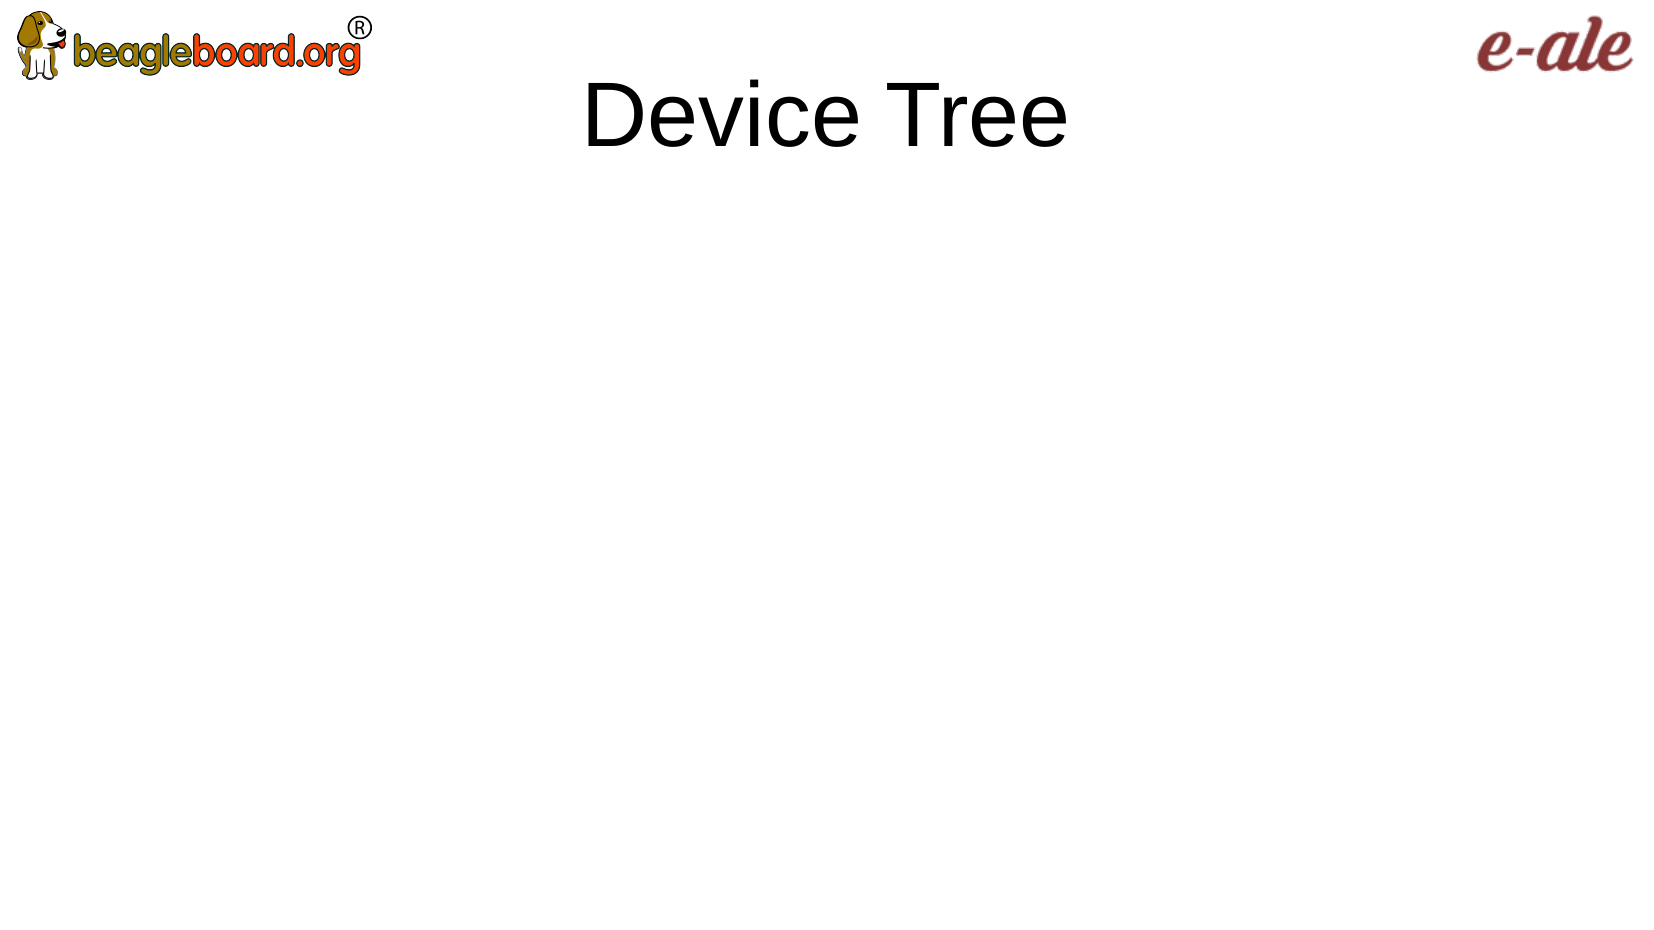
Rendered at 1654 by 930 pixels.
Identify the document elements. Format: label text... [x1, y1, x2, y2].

picture [17, 11, 372, 80]
picture [1475, 14, 1636, 74]
title Device Tree [82, 37, 1571, 193]
